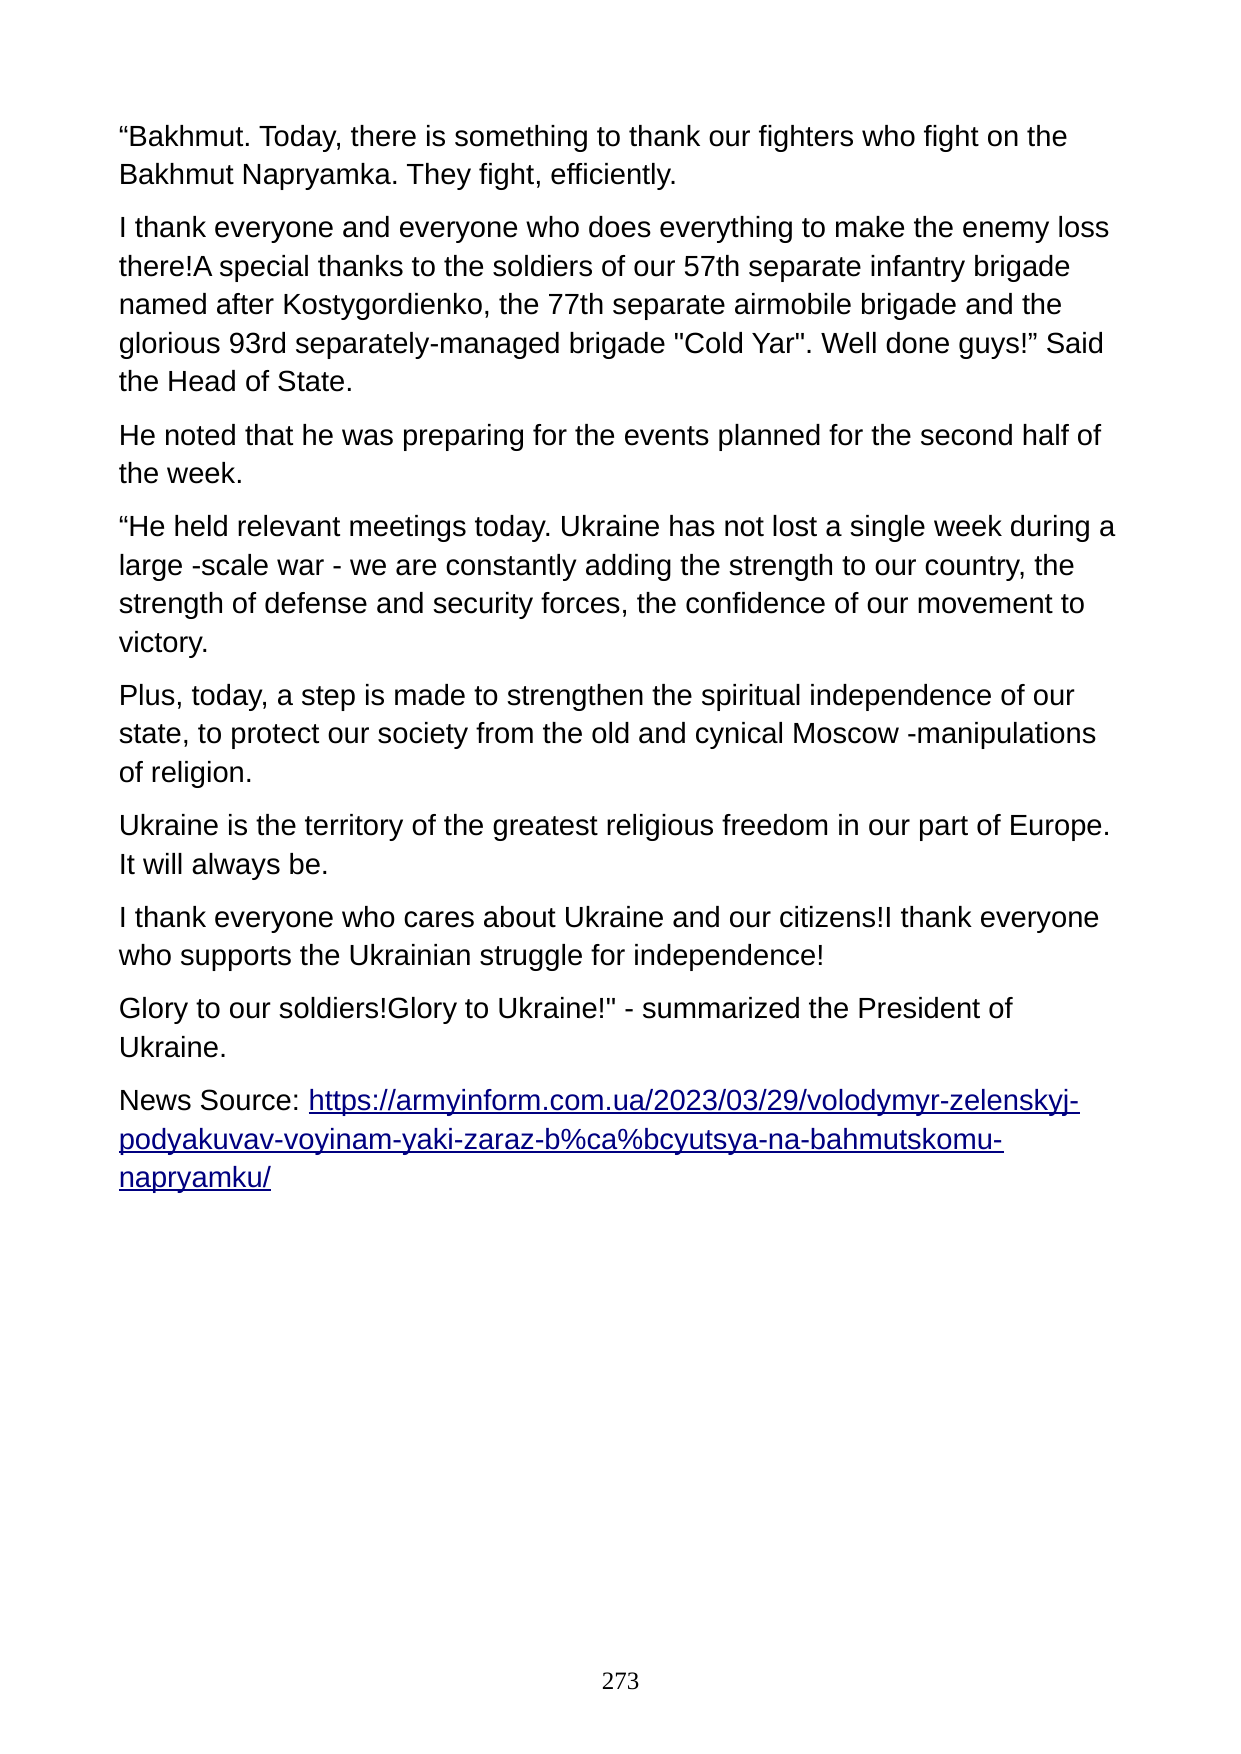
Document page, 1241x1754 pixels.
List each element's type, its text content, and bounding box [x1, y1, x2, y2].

text “Bakhmut. Today, there is something to thank our fighters who fight on the Bakhmut Napryamka. They fight, efficiently. [118, 118, 1122, 191]
text He noted that he was preparing for the events planned for the second half of the week. [118, 417, 1122, 489]
text Plus, today, a step is made to strengthen the spiritual independence of our state, to protect our society from the old and cynical Moscow -manipulations of religion. [118, 678, 1122, 788]
text “He held relevant meetings today. Ukraine has not lost a single week during a large -scale war - we are constantly adding the strength to our country, the strength of defense and security forces, the confidence of our movement to victory. [118, 509, 1122, 658]
text News Source: https://armyinform.com.ua/2023/03/29/volodymyr-zelenskyj-podyakuvav-voyinam-yaki-zaraz-b%ca%bcyutsya-na-bahmutskomu-napryamku/ [118, 1083, 1122, 1194]
text Glory to our soldiers!Glory to Ukraine!" - summarized the President of Ukraine. [118, 991, 1122, 1063]
text I thank everyone and everyone who does everything to make the enemy loss there!A special thanks to the soldiers of our 57th separate infantry brigade named after Kostygordienko, the 77th separate airmobile brigade and the glorious 93rd separately-managed brigade "Cold Yar". Well done guys!” Said the Head of State. [118, 210, 1122, 398]
text I thank everyone who cares about Ukraine and our citizens!I thank everyone who supports the Ukrainian struggle for independence! [118, 900, 1122, 972]
text Ukraine is the territory of the greatest religious freedom in our part of Europe. It will always be. [118, 808, 1122, 880]
